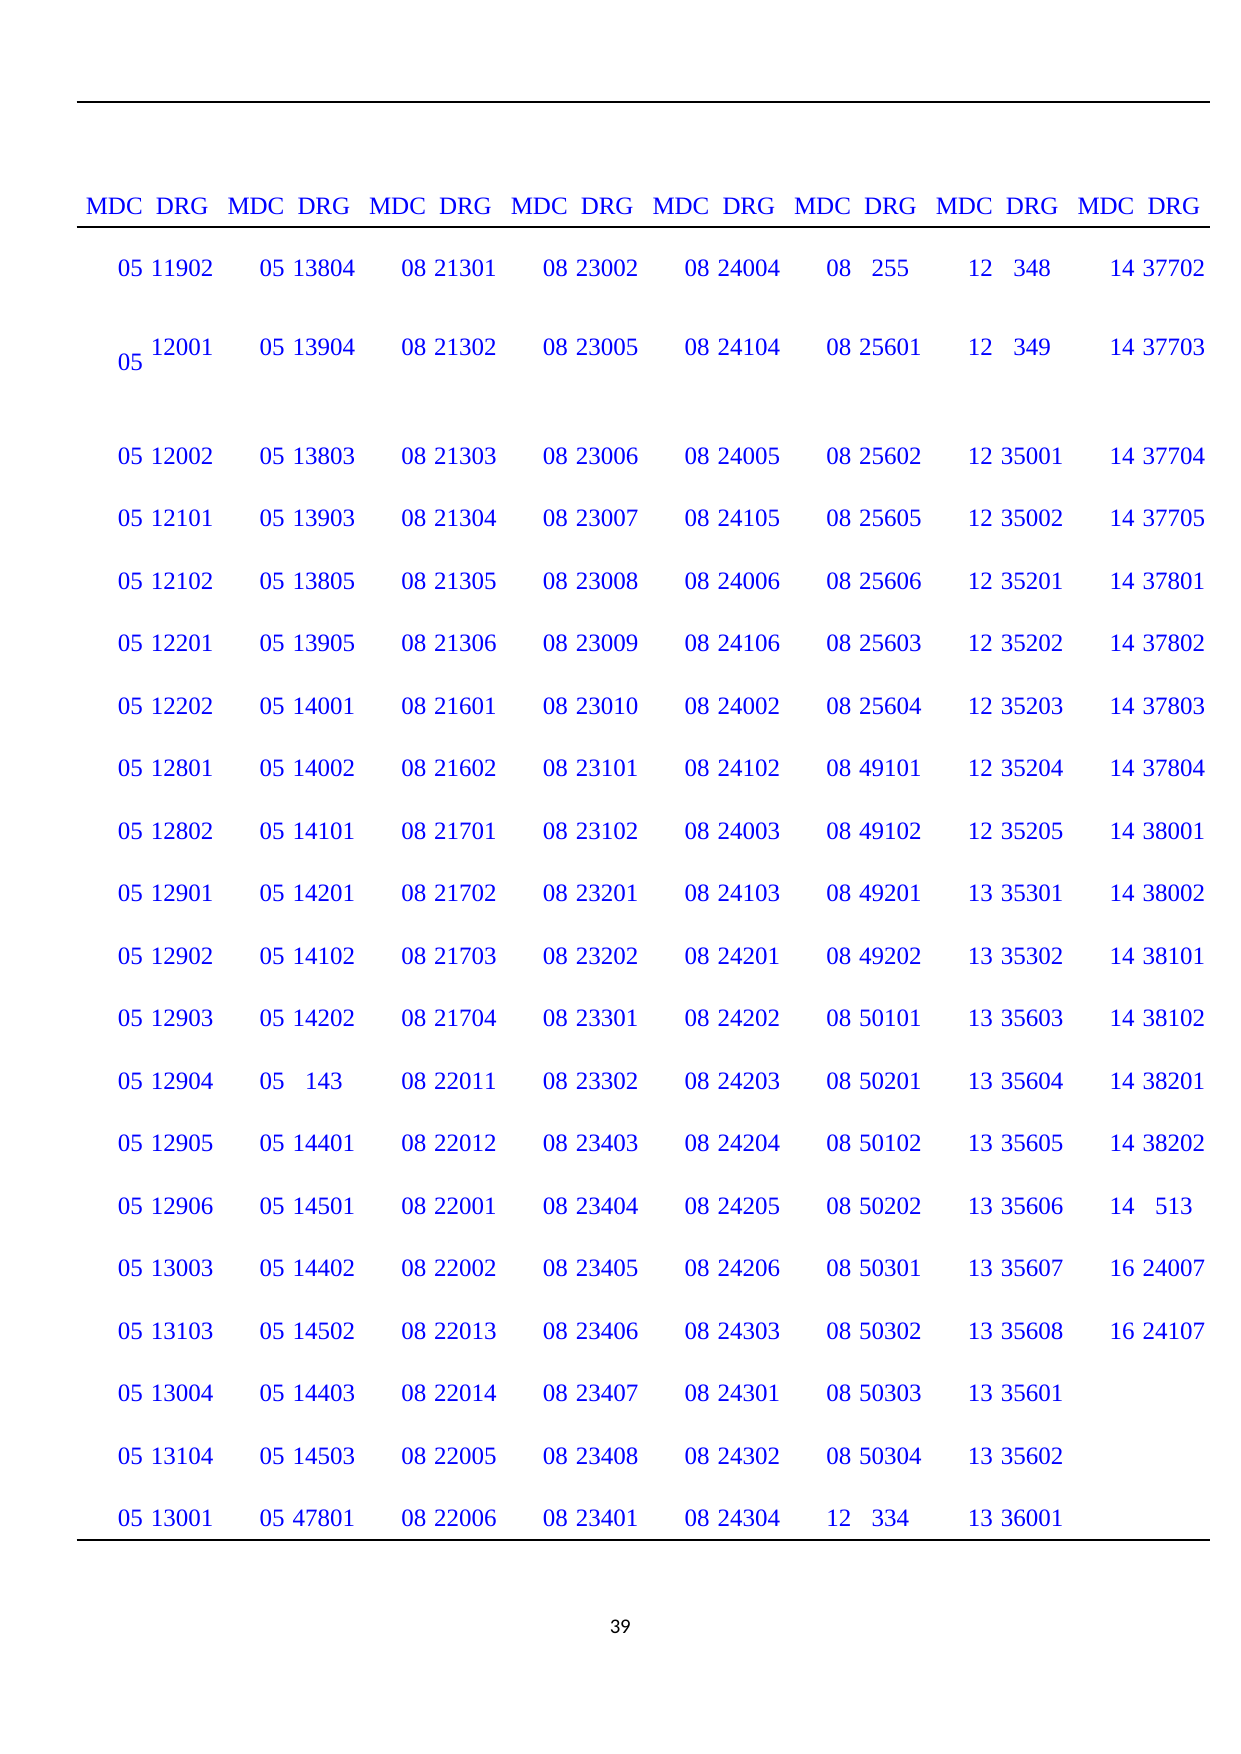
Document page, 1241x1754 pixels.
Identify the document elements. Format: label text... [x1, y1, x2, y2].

table_cell 12901 [145, 851, 218, 913]
table_cell 08 [360, 539, 429, 601]
table_cell 05 [77, 1039, 145, 1101]
table_cell 35603 [995, 976, 1068, 1038]
table_cell 08 [785, 289, 854, 383]
table_cell 05 [77, 601, 145, 663]
table_cell 23008 [570, 539, 643, 601]
table_cell 23002 [570, 228, 643, 288]
table_cell 08 [643, 601, 712, 663]
table_cell 08 [643, 1226, 712, 1288]
table_cell 513 [1137, 1164, 1210, 1226]
table_cell 24302 [712, 1414, 785, 1476]
table_cell 08 [785, 976, 854, 1038]
table_cell 08 [785, 789, 854, 851]
table_cell 22013 [429, 1289, 502, 1351]
table_cell 21701 [429, 789, 502, 851]
table_cell 13104 [145, 1414, 218, 1476]
table_cell 08 [360, 601, 429, 663]
table_cell 05 [218, 289, 287, 383]
table_cell 12101 [145, 476, 218, 538]
table_cell 23407 [570, 1351, 643, 1413]
table_cell 05 [218, 1476, 287, 1538]
table_cell 12903 [145, 976, 218, 1038]
table_cell 05 [77, 383, 145, 476]
table_cell [1137, 1351, 1210, 1413]
table_header MDC [77, 103, 145, 226]
table_cell 21306 [429, 601, 502, 663]
table_cell 08 [360, 289, 429, 383]
table_cell 13 [927, 851, 995, 913]
table_cell 08 [643, 289, 712, 383]
table_cell 14 [1068, 789, 1137, 851]
table_cell 348 [995, 228, 1068, 288]
table_cell 05 [77, 289, 145, 383]
table_cell 08 [502, 228, 570, 288]
table_cell 24205 [712, 1164, 785, 1226]
table_cell 13001 [145, 1476, 218, 1538]
table_cell 36001 [995, 1476, 1068, 1538]
table_cell 334 [854, 1476, 927, 1538]
table_cell 37803 [1137, 664, 1210, 726]
table_cell 255 [854, 228, 927, 288]
table_cell 08 [643, 664, 712, 726]
table_cell 11902 [145, 228, 218, 288]
table_cell 08 [643, 726, 712, 788]
table_cell 14 [1068, 1039, 1137, 1101]
table_cell 12102 [145, 539, 218, 601]
table_cell 08 [360, 1351, 429, 1413]
table_cell [1137, 1476, 1210, 1538]
table_cell 37704 [1137, 383, 1210, 476]
table_cell 08 [643, 1351, 712, 1413]
table_cell 08 [502, 1164, 570, 1226]
table_cell 24303 [712, 1289, 785, 1351]
table_cell 05 [77, 476, 145, 538]
table_cell 13 [927, 914, 995, 976]
table_cell 08 [643, 976, 712, 1038]
table_cell 24102 [712, 726, 785, 788]
table_cell 22002 [429, 1226, 502, 1288]
table_cell 14202 [287, 976, 360, 1038]
table_cell 13804 [287, 228, 360, 288]
table_cell 12 [927, 383, 995, 476]
table_cell 37703 [1137, 289, 1210, 383]
table_cell 05 [77, 1226, 145, 1288]
table_cell 13904 [287, 289, 360, 383]
table_cell 35607 [995, 1226, 1068, 1288]
table_cell 21303 [429, 383, 502, 476]
table_cell 13 [927, 1289, 995, 1351]
table_cell 23301 [570, 976, 643, 1038]
table_cell 05 [77, 1289, 145, 1351]
table_header MDC [927, 103, 995, 226]
table_cell 22006 [429, 1476, 502, 1538]
table_cell 24202 [712, 976, 785, 1038]
table_cell 14102 [287, 914, 360, 976]
table_cell 12 [927, 476, 995, 538]
table_cell 05 [218, 914, 287, 976]
table_cell 08 [502, 383, 570, 476]
table_cell 14402 [287, 1226, 360, 1288]
table_cell 22014 [429, 1351, 502, 1413]
table_cell 14502 [287, 1289, 360, 1351]
table_cell 05 [77, 789, 145, 851]
table_cell 23005 [570, 289, 643, 383]
table_cell 21703 [429, 914, 502, 976]
table_cell 47801 [287, 1476, 360, 1538]
table_cell 14 [1068, 601, 1137, 663]
table_cell 21305 [429, 539, 502, 601]
table_cell 05 [77, 1351, 145, 1413]
table_cell 14 [1068, 914, 1137, 976]
table_cell 143 [287, 1039, 360, 1101]
table_cell 08 [643, 1101, 712, 1163]
table_cell 35001 [995, 383, 1068, 476]
table_cell 14 [1068, 1164, 1137, 1226]
table_cell 24206 [712, 1226, 785, 1288]
table_header DRG [1137, 103, 1210, 226]
table_cell 05 [77, 664, 145, 726]
table_cell 14401 [287, 1101, 360, 1163]
table_cell 35301 [995, 851, 1068, 913]
table_cell 05 [218, 664, 287, 726]
table_cell 08 [785, 1039, 854, 1101]
table_cell 35604 [995, 1039, 1068, 1101]
table_cell 08 [502, 664, 570, 726]
table_cell 38002 [1137, 851, 1210, 913]
table_cell 08 [643, 228, 712, 288]
table_cell 35202 [995, 601, 1068, 663]
table_cell 08 [360, 1289, 429, 1351]
table_cell 05 [77, 1101, 145, 1163]
table_cell 23010 [570, 664, 643, 726]
table_cell 05 [218, 976, 287, 1038]
table_cell 08 [360, 1414, 429, 1476]
table_cell 24005 [712, 383, 785, 476]
table_cell 37705 [1137, 476, 1210, 538]
table_cell 14 [1068, 228, 1137, 288]
table_cell 12801 [145, 726, 218, 788]
table_cell 12 [927, 726, 995, 788]
table_cell 08 [643, 1289, 712, 1351]
table_header DRG [570, 103, 643, 226]
table_cell 21601 [429, 664, 502, 726]
table_cell 14 [1068, 726, 1137, 788]
table_cell 08 [502, 726, 570, 788]
table_cell 08 [502, 976, 570, 1038]
table_cell 08 [360, 1164, 429, 1226]
table_cell 24201 [712, 914, 785, 976]
table_cell 08 [502, 476, 570, 538]
table_header MDC [218, 103, 287, 226]
table_cell 12 [927, 664, 995, 726]
table_cell 12001 [145, 289, 218, 383]
table_header DRG [995, 103, 1068, 226]
table_cell 08 [502, 914, 570, 976]
table_cell 13 [927, 1164, 995, 1226]
table_cell 38201 [1137, 1039, 1210, 1101]
table_cell 13103 [145, 1289, 218, 1351]
table_cell 12202 [145, 664, 218, 726]
table_cell 12905 [145, 1101, 218, 1163]
table_cell 05 [77, 1414, 145, 1476]
table_cell 05 [218, 1101, 287, 1163]
table_cell 38202 [1137, 1101, 1210, 1163]
table_cell 24106 [712, 601, 785, 663]
table_cell 05 [77, 539, 145, 601]
table_cell 50303 [854, 1351, 927, 1413]
table_cell 13805 [287, 539, 360, 601]
table_cell 08 [360, 664, 429, 726]
table_cell 13 [927, 1414, 995, 1476]
table_cell 08 [360, 228, 429, 288]
table_cell 23101 [570, 726, 643, 788]
table_cell 50101 [854, 976, 927, 1038]
table_cell 12 [927, 289, 995, 383]
table_cell 05 [218, 1414, 287, 1476]
table_cell 24107 [1137, 1289, 1210, 1351]
table_cell 08 [643, 1039, 712, 1101]
table_cell 05 [218, 851, 287, 913]
table_cell 12906 [145, 1164, 218, 1226]
table_cell 12902 [145, 914, 218, 976]
table_cell 08 [502, 289, 570, 383]
table_cell 35608 [995, 1289, 1068, 1351]
table_cell 08 [360, 851, 429, 913]
table_cell 37802 [1137, 601, 1210, 663]
table_cell 08 [785, 914, 854, 976]
table_cell 14 [1068, 664, 1137, 726]
table_cell 13 [927, 1101, 995, 1163]
table_cell 23009 [570, 601, 643, 663]
table_cell 38001 [1137, 789, 1210, 851]
table_cell 05 [77, 1164, 145, 1226]
table_cell 05 [218, 601, 287, 663]
table_cell 23007 [570, 476, 643, 538]
table_cell 12 [927, 601, 995, 663]
table_cell 08 [643, 789, 712, 851]
table_cell 08 [785, 1414, 854, 1476]
table_cell 05 [77, 228, 145, 288]
table_cell 21702 [429, 851, 502, 913]
table_cell 08 [502, 1226, 570, 1288]
table_cell 38101 [1137, 914, 1210, 976]
table_cell 14201 [287, 851, 360, 913]
table_cell 05 [218, 1289, 287, 1351]
table_cell 08 [360, 476, 429, 538]
table_cell 49202 [854, 914, 927, 976]
table_cell 13 [927, 1039, 995, 1101]
table_header DRG [854, 103, 927, 226]
table_cell 35606 [995, 1164, 1068, 1226]
table_cell [1137, 1414, 1210, 1476]
table_cell 23405 [570, 1226, 643, 1288]
table_cell 12 [927, 228, 995, 288]
table_cell 13 [927, 1226, 995, 1288]
table_cell 08 [360, 1226, 429, 1288]
table_cell 14 [1068, 976, 1137, 1038]
table_cell 05 [218, 476, 287, 538]
table_cell 50102 [854, 1101, 927, 1163]
table_cell 05 [77, 851, 145, 913]
table_cell 13 [927, 1476, 995, 1538]
table_cell 08 [360, 789, 429, 851]
table_cell 13903 [287, 476, 360, 538]
table_cell 08 [502, 1039, 570, 1101]
table_cell 14 [1068, 476, 1137, 538]
table_cell 08 [785, 726, 854, 788]
table_header MDC [360, 103, 429, 226]
table_cell 08 [643, 1414, 712, 1476]
table_cell 49101 [854, 726, 927, 788]
table_cell 14503 [287, 1414, 360, 1476]
table_cell 13 [927, 976, 995, 1038]
table_cell 08 [360, 383, 429, 476]
table_cell 14403 [287, 1351, 360, 1413]
table_cell 05 [218, 1164, 287, 1226]
table_cell 35605 [995, 1101, 1068, 1163]
table_cell 08 [360, 1101, 429, 1163]
table_cell 08 [785, 1351, 854, 1413]
table_cell 05 [218, 789, 287, 851]
table_cell 25604 [854, 664, 927, 726]
table_cell 21704 [429, 976, 502, 1038]
table_cell 08 [360, 726, 429, 788]
table_cell 49102 [854, 789, 927, 851]
table_cell 05 [77, 726, 145, 788]
table_cell 08 [502, 539, 570, 601]
table_cell 21304 [429, 476, 502, 538]
table_cell 08 [643, 1476, 712, 1538]
table_cell 08 [785, 383, 854, 476]
table_cell 08 [643, 476, 712, 538]
table_header DRG [712, 103, 785, 226]
table_cell 23202 [570, 914, 643, 976]
table_cell 22012 [429, 1101, 502, 1163]
table_cell 13003 [145, 1226, 218, 1288]
table_cell 16 [1068, 1289, 1137, 1351]
table_cell 12 [927, 789, 995, 851]
table_cell 13004 [145, 1351, 218, 1413]
table_cell 22011 [429, 1039, 502, 1101]
table_cell 35201 [995, 539, 1068, 601]
table_cell 349 [995, 289, 1068, 383]
table_cell 24004 [712, 228, 785, 288]
table_cell 08 [360, 976, 429, 1038]
table_cell 05 [218, 383, 287, 476]
table_cell 23406 [570, 1289, 643, 1351]
table_cell 05 [218, 1226, 287, 1288]
table_cell 21301 [429, 228, 502, 288]
table_cell 08 [502, 1414, 570, 1476]
table_cell 14 [1068, 289, 1137, 383]
table_cell 50301 [854, 1226, 927, 1288]
table_cell 13 [927, 1351, 995, 1413]
table_cell 12201 [145, 601, 218, 663]
table_cell 24007 [1137, 1226, 1210, 1288]
table_cell 08 [785, 228, 854, 288]
table_cell 35205 [995, 789, 1068, 851]
table_cell 16 [1068, 1226, 1137, 1288]
table_cell 05 [218, 539, 287, 601]
table_cell 08 [502, 601, 570, 663]
table_cell 35204 [995, 726, 1068, 788]
table_cell 12 [927, 539, 995, 601]
table_cell 24105 [712, 476, 785, 538]
table_cell 13803 [287, 383, 360, 476]
table_cell 08 [785, 664, 854, 726]
table_cell 08 [785, 1164, 854, 1226]
table_cell 21602 [429, 726, 502, 788]
table_cell 23403 [570, 1101, 643, 1163]
table_cell 14 [1068, 1101, 1137, 1163]
table_cell 08 [785, 1226, 854, 1288]
table_cell 23102 [570, 789, 643, 851]
table_cell 08 [643, 851, 712, 913]
table_cell 05 [218, 1351, 287, 1413]
table_cell 24203 [712, 1039, 785, 1101]
table_cell 14 [1068, 383, 1137, 476]
table_cell 25603 [854, 601, 927, 663]
table_cell 23006 [570, 383, 643, 476]
table_cell 22001 [429, 1164, 502, 1226]
table_cell [1068, 1351, 1137, 1413]
table_cell 35601 [995, 1351, 1068, 1413]
table_cell 14 [1068, 851, 1137, 913]
table_cell 12904 [145, 1039, 218, 1101]
table_cell 35203 [995, 664, 1068, 726]
table_cell 50202 [854, 1164, 927, 1226]
table_header MDC [502, 103, 570, 226]
table_header DRG [287, 103, 360, 226]
table_cell 14001 [287, 664, 360, 726]
table_cell 23302 [570, 1039, 643, 1101]
table_cell 35602 [995, 1414, 1068, 1476]
table_cell 25606 [854, 539, 927, 601]
table_cell 21302 [429, 289, 502, 383]
table_header MDC [643, 103, 712, 226]
table_cell 05 [218, 726, 287, 788]
table_cell 12802 [145, 789, 218, 851]
table_cell 08 [502, 789, 570, 851]
table_cell [1068, 1414, 1137, 1476]
table_cell 05 [77, 914, 145, 976]
table_cell 05 [218, 228, 287, 288]
table_cell 24002 [712, 664, 785, 726]
table_cell 08 [785, 476, 854, 538]
table_cell 08 [360, 914, 429, 976]
table_cell 14002 [287, 726, 360, 788]
table_cell 50201 [854, 1039, 927, 1101]
table_cell 08 [502, 851, 570, 913]
table_cell [1068, 1476, 1137, 1538]
table_cell 37702 [1137, 228, 1210, 288]
table_cell 08 [785, 1289, 854, 1351]
table_cell 14101 [287, 789, 360, 851]
table_cell 08 [360, 1039, 429, 1101]
table_cell 38102 [1137, 976, 1210, 1038]
table_header DRG [145, 103, 218, 226]
table_cell 12 [785, 1476, 854, 1538]
table_cell 05 [77, 1476, 145, 1538]
table_cell 35002 [995, 476, 1068, 538]
table_cell 23404 [570, 1164, 643, 1226]
table_cell 25601 [854, 289, 927, 383]
table_cell 50302 [854, 1289, 927, 1351]
table_cell 08 [502, 1101, 570, 1163]
table_cell 08 [785, 1101, 854, 1163]
table_cell 25602 [854, 383, 927, 476]
table_cell 37801 [1137, 539, 1210, 601]
table_cell 08 [643, 383, 712, 476]
table_cell 24006 [712, 539, 785, 601]
table_cell 25605 [854, 476, 927, 538]
table_cell 05 [218, 1039, 287, 1101]
table_header MDC [1068, 103, 1137, 226]
table_cell 08 [785, 851, 854, 913]
table_cell 08 [643, 1164, 712, 1226]
table_cell 22005 [429, 1414, 502, 1476]
table_cell 50304 [854, 1414, 927, 1476]
table_cell 08 [502, 1476, 570, 1538]
table_cell 08 [502, 1351, 570, 1413]
table_header MDC [785, 103, 854, 226]
table_cell 24304 [712, 1476, 785, 1538]
table_cell 08 [785, 601, 854, 663]
table_cell 08 [643, 914, 712, 976]
table_cell 49201 [854, 851, 927, 913]
table_cell 24104 [712, 289, 785, 383]
table_cell 23201 [570, 851, 643, 913]
table_cell 23401 [570, 1476, 643, 1538]
table_cell 08 [643, 539, 712, 601]
table_cell 08 [502, 1289, 570, 1351]
table_cell 13905 [287, 601, 360, 663]
table_cell 24301 [712, 1351, 785, 1413]
table_cell 35302 [995, 914, 1068, 976]
table_cell 37804 [1137, 726, 1210, 788]
table_cell 24103 [712, 851, 785, 913]
table_cell 24003 [712, 789, 785, 851]
table_cell 24204 [712, 1101, 785, 1163]
table_header DRG [429, 103, 502, 226]
table_cell 08 [360, 1476, 429, 1538]
table_cell 14501 [287, 1164, 360, 1226]
table_cell 12002 [145, 383, 218, 476]
table_cell 08 [785, 539, 854, 601]
table_cell 05 [77, 976, 145, 1038]
table_cell 14 [1068, 539, 1137, 601]
table_cell 23408 [570, 1414, 643, 1476]
